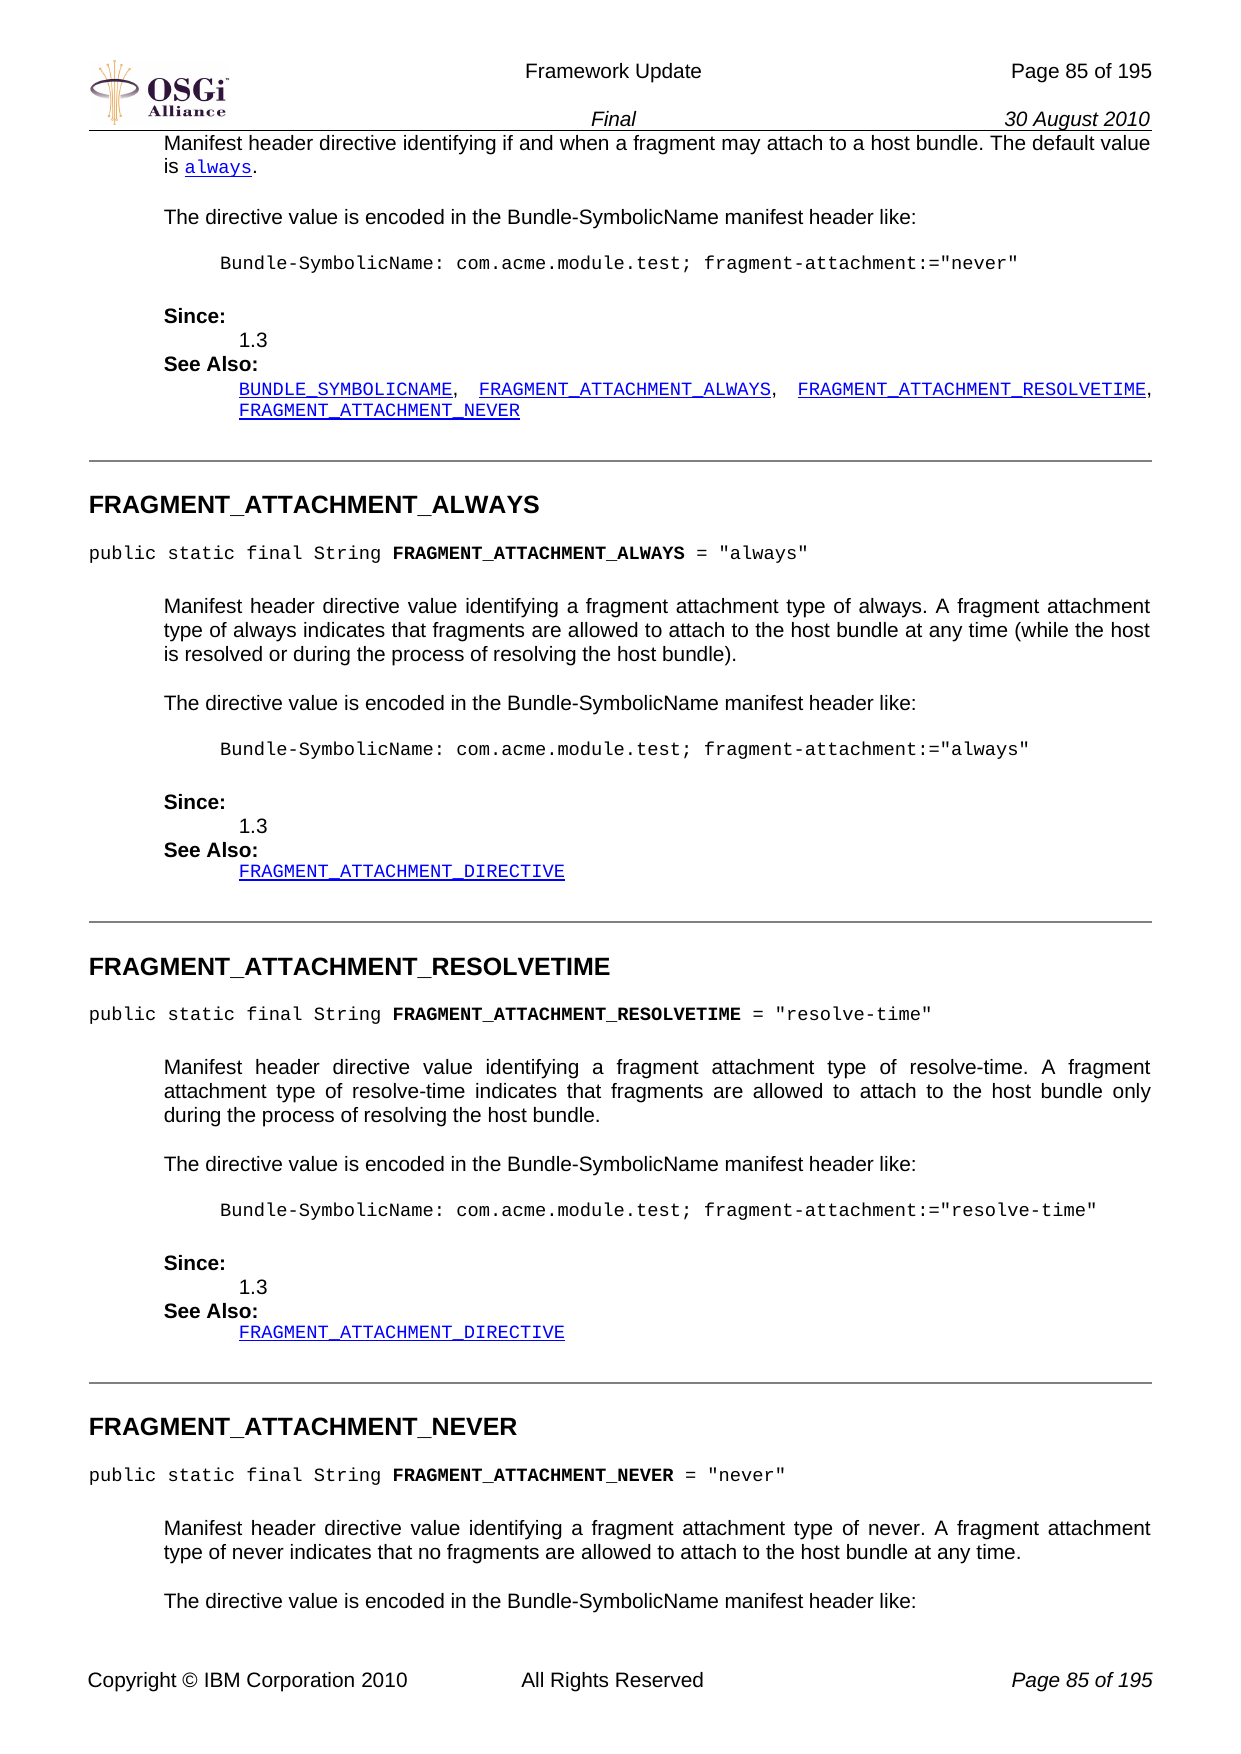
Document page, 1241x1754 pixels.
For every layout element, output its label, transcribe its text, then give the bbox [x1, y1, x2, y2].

text Since: [163, 790, 1152, 814]
text Bundle-SymbolicName: com.acme.module.test; fragment-attachment:="never" [163, 253, 1152, 275]
text See Also: [163, 352, 1152, 376]
text The directive value is encoded in the Bundle-SymbolicName manifest header like: [163, 1152, 1152, 1176]
text 1.3 [238, 328, 1152, 352]
text public static final String FRAGMENT_ATTACHMENT_NEVER = "never" [88, 1465, 1152, 1487]
text 1.3 [238, 1275, 1152, 1299]
subtitle FRAGMENT_ATTACHMENT_ALWAYS [88, 491, 1152, 519]
subtitle FRAGMENT_ATTACHMENT_NEVER [88, 1412, 1152, 1441]
picture [90, 60, 230, 125]
text See Also: [163, 838, 1152, 862]
text Since: [163, 1251, 1152, 1275]
text BUNDLE_SYMBOLICNAME, FRAGMENT_ATTACHMENT_ALWAYS, FRAGMENT_ATTACHMENT_RESOLVETIME, FRAGMENT_ATTACHMENT_NEVER [238, 376, 1152, 422]
text 1.3 [238, 814, 1152, 838]
text Manifest header directive value identifying a fragment attachment type of never. A fragment attachment type of never indicates that no fragments are allowed to attach to the host bundle at any time. [163, 1516, 1152, 1564]
text Bundle-SymbolicName: com.acme.module.test; fragment-attachment:="always" [163, 740, 1152, 761]
text The directive value is encoded in the Bundle-SymbolicName manifest header like: [163, 204, 1152, 228]
subtitle FRAGMENT_ATTACHMENT_RESOLVETIME [88, 951, 1152, 980]
text public static final String FRAGMENT_ATTACHMENT_RESOLVETIME = "resolve-time" [88, 1004, 1152, 1026]
text The directive value is encoded in the Bundle-SymbolicName manifest header like: [163, 1589, 1152, 1613]
text public static final String FRAGMENT_ATTACHMENT_ALWAYS = "always" [88, 543, 1152, 565]
text Bundle-SymbolicName: com.acme.module.test; fragment-attachment:="resolve-time" [163, 1201, 1152, 1222]
text Manifest header directive value identifying a fragment attachment type of always. A fragment attachment type of always indicates that fragments are allowed to attach to the host bundle at any time (while the host is resolved or during the process of resolving the host bundle). [163, 594, 1152, 666]
text FRAGMENT_ATTACHMENT_DIRECTIVE [238, 1323, 1152, 1344]
text Manifest header directive value identifying a fragment attachment type of resolve-time. A fragment attachment type of resolve-time indicates that fragments are allowed to attach to the host bundle only during the process of resolving the host bundle. [163, 1055, 1152, 1127]
text The directive value is encoded in the Bundle-SymbolicName manifest header like: [163, 691, 1152, 715]
text Manifest header directive identifying if and when a fragment may attach to a host bundle. The default value is always. [163, 131, 1152, 179]
text FRAGMENT_ATTACHMENT_DIRECTIVE [238, 862, 1152, 883]
text Since: [163, 304, 1152, 328]
text See Also: [163, 1299, 1152, 1323]
